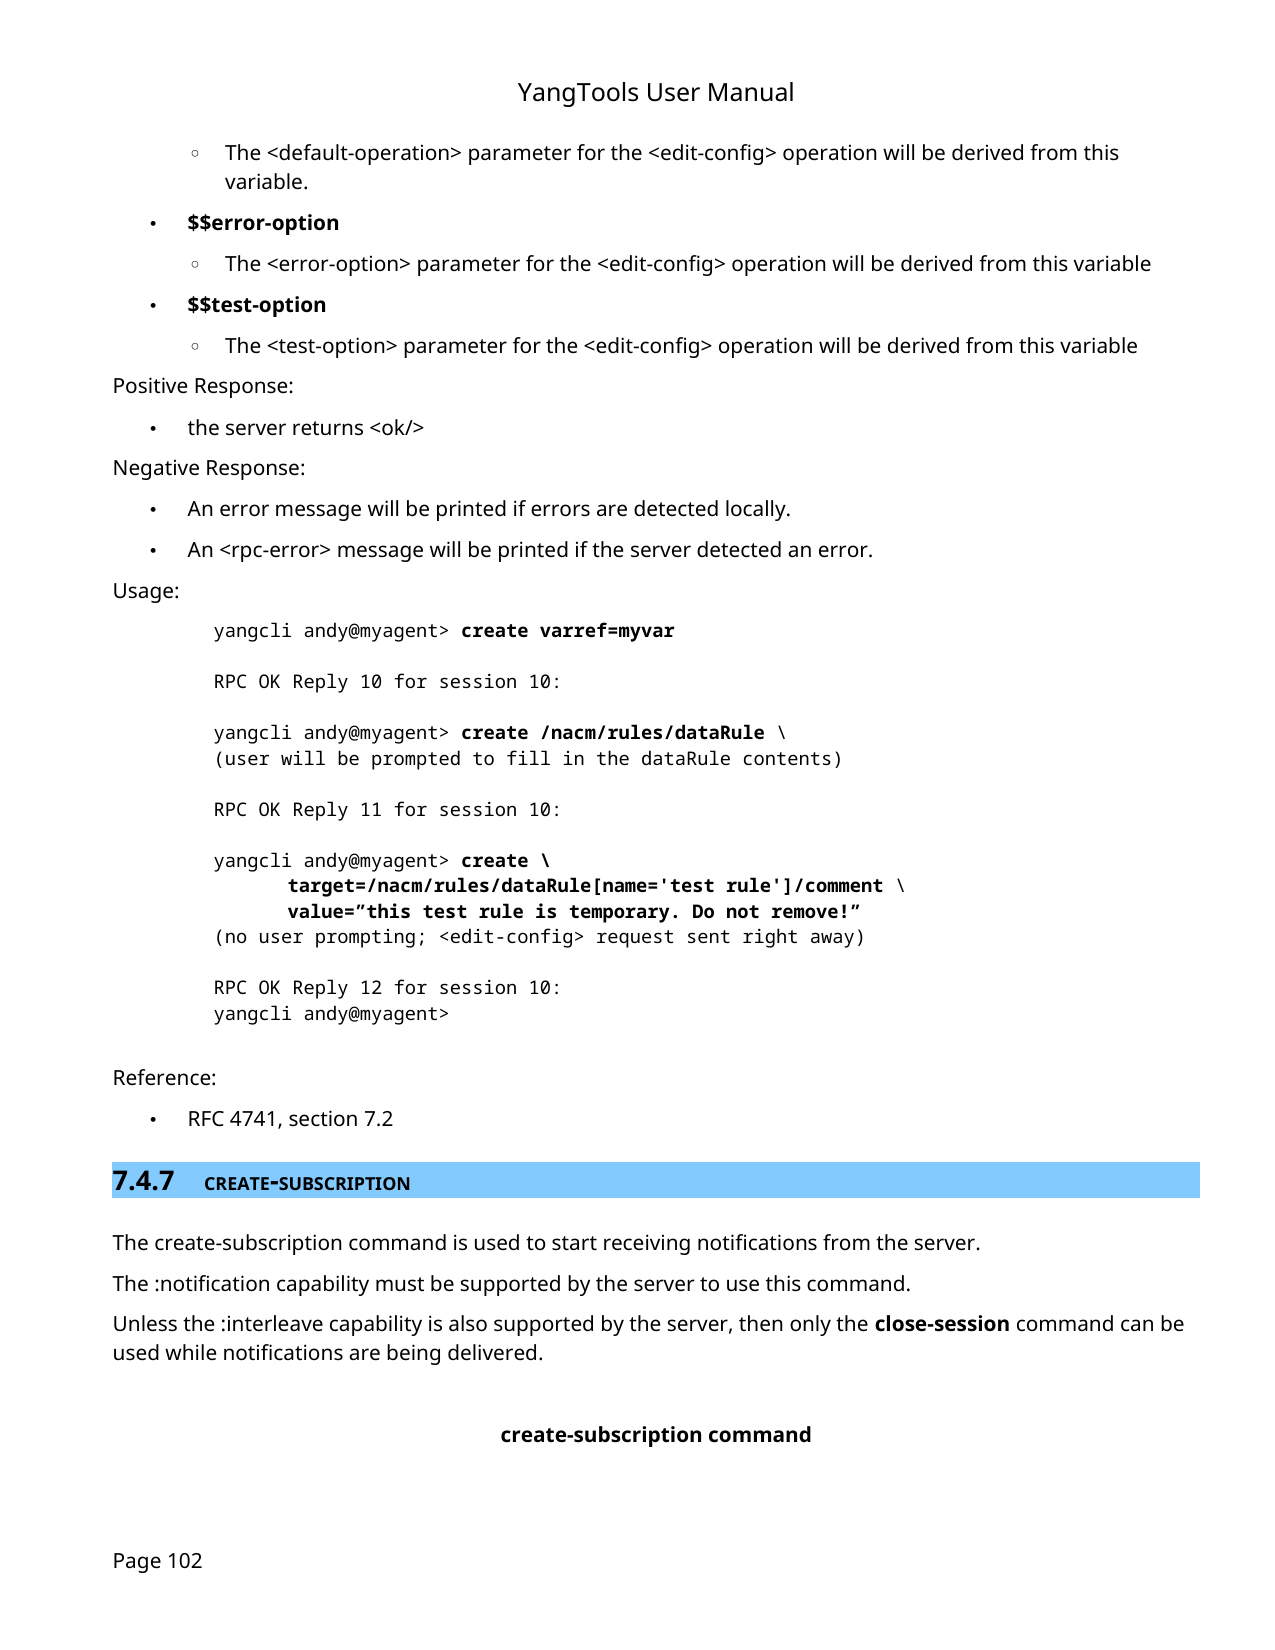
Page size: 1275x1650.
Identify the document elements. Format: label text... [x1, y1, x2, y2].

text Negative Response: [112, 453, 1200, 482]
text Unless the :interleave capability is also supported by the server, then only the close-session command can be used while notifications are being delivered. [112, 1309, 1200, 1366]
text The :notification capability must be supported by the server to use this command. [112, 1269, 1200, 1297]
text Usage: [112, 576, 1200, 605]
text yangcli andy@myagent> create varref=myvar RPC OK Reply 10 for session 10: yangcli andy@myagent> create /nacm/rules/dataRule \ (user will be prompted to fill in the dataRule contents) RPC OK Reply 11 for session 10: yangcli andy@myagent> create \ target=/nacm/rules/dataRule[name='test rule']/comment \ value=”this test rule is temporary. Do not remove!” (no user prompting; <edit-config> request sent right away) RPC OK Reply 12 for session 10: yangcli andy@myagent> [139, 617, 1200, 1051]
text Positive Response: [112, 372, 1200, 400]
list The <default-operation> parameter for the <edit-config> operation will be derived from this variable. [187, 138, 1200, 195]
text Reference: [112, 1063, 1200, 1092]
list $$error-option [150, 208, 1200, 236]
list An error message will be printed if errors are detected locally. [150, 494, 1200, 523]
subtitle create-subscription command [127, 1420, 1185, 1448]
text The create-subscription command is used to start receiving notifications from the server. [112, 1228, 1200, 1256]
list The <test-option> parameter for the <edit-config> operation will be derived from this variable [187, 331, 1200, 359]
list An <rpc-error> message will be printed if the server detected an error. [150, 535, 1200, 564]
list the server returns <ok/> [150, 413, 1200, 441]
list RFC 4741, section 7.2 [150, 1104, 1200, 1132]
list The <error-option> parameter for the <edit-config> operation will be derived from this variable [187, 249, 1200, 277]
subtitle create-subscription [112, 1162, 1200, 1198]
list $$test-option [150, 290, 1200, 318]
